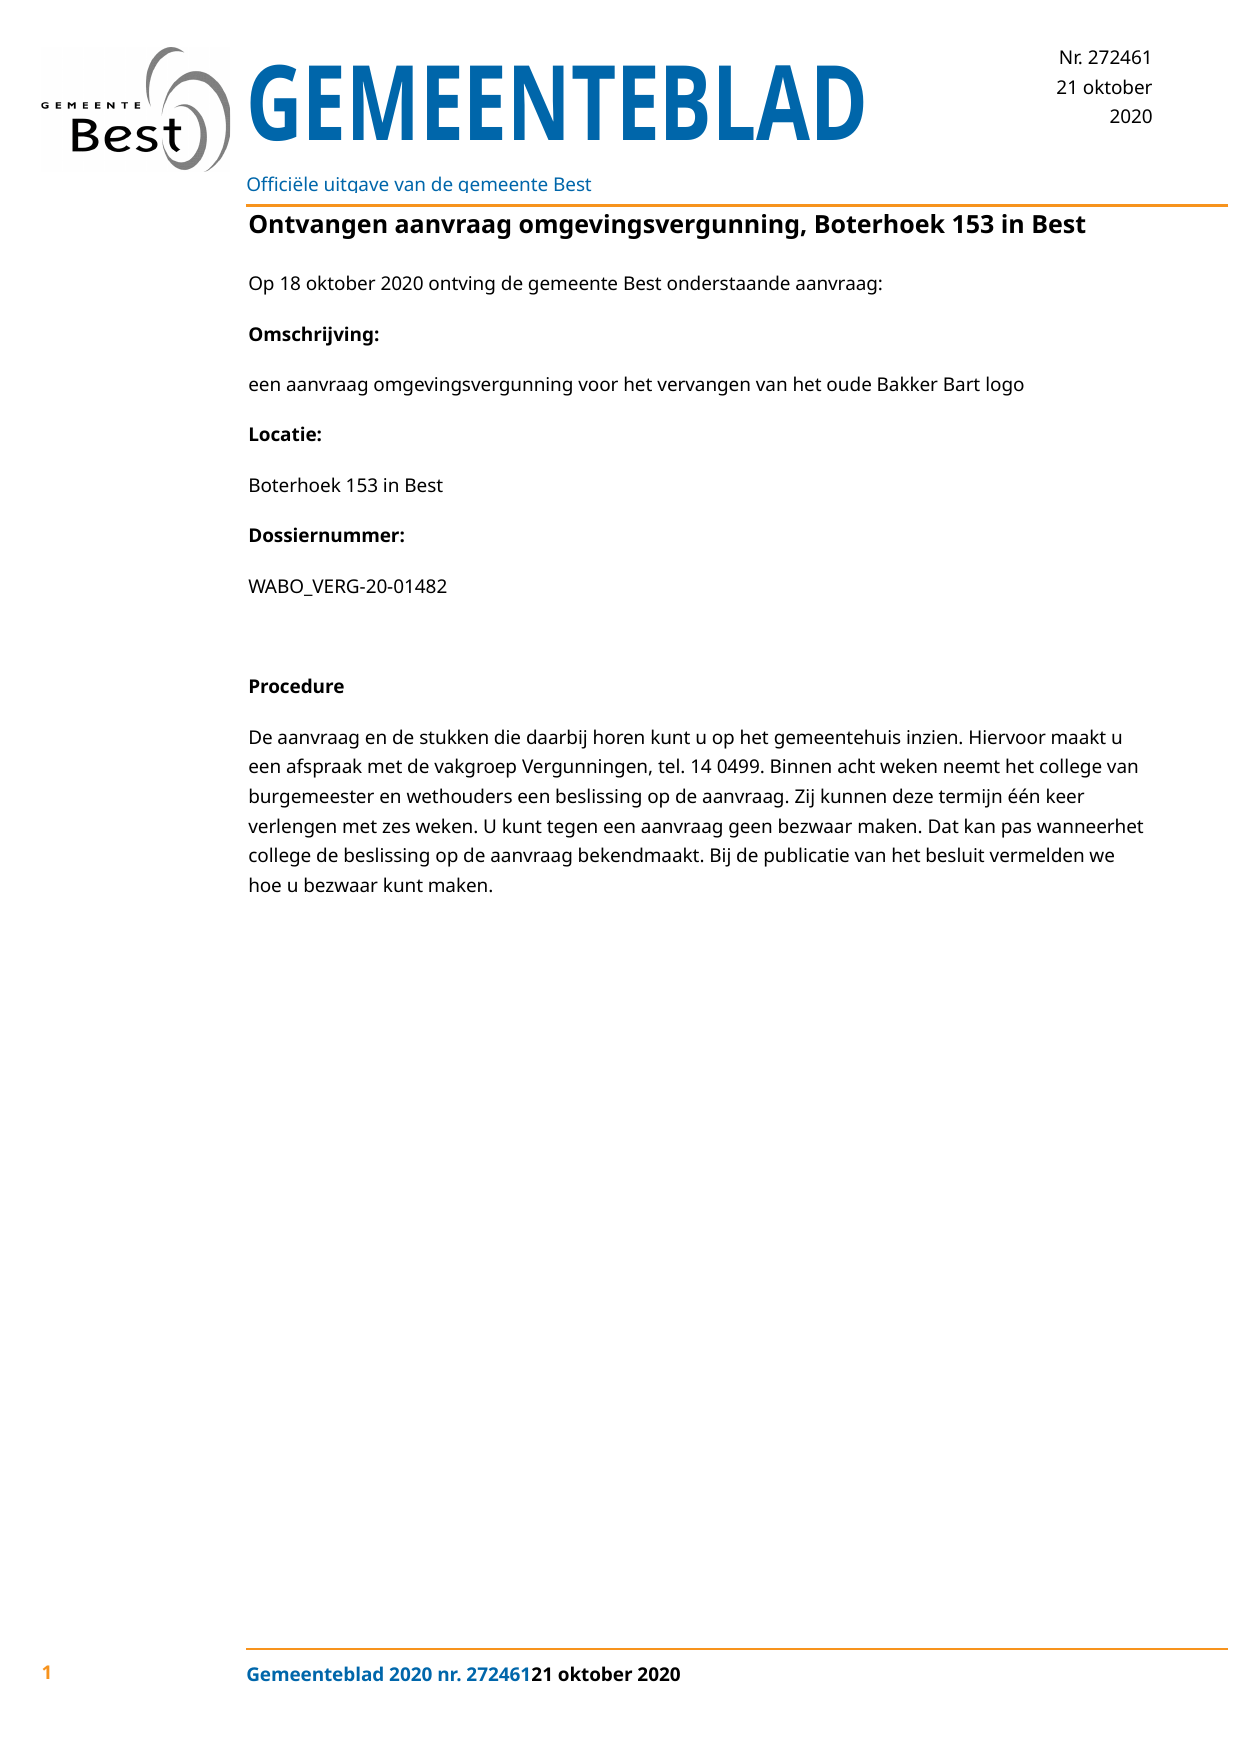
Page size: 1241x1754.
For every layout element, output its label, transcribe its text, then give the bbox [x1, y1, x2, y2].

text Locatie: [248, 422, 1152, 447]
text Op 18 oktober 2020 ontving de gemeente Best onderstaande aanvraag: [248, 270, 1152, 296]
text een aanvraag omgevingsvergunning voor het vervangen van het oude Bakker Bart logo [248, 371, 1152, 397]
text Dossiernummer: [248, 522, 1152, 548]
text WABO_VERG-20-01482 [248, 573, 1152, 598]
text Ontvangen aanvraag omgevingsvergunning, Boterhoek 153 in Best [248, 207, 1152, 241]
text Omschrijving: [248, 321, 1152, 346]
text De aanvraag en de stukken die daarbij horen kunt u op het gemeentehuis inzien. Hiervoor maakt u een afspraak met de vakgroep Vergunningen, tel. 14 0499. Binnen acht weken neemt het college van burgemeester en wethouders een beslissing op de aanvraag. Zij kunnen deze termijn één keer verlengen met zes weken. U kunt tegen een aanvraag geen bezwaar maken. Dat kan pas wanneerhet college de beslissing op de aanvraag bekendmaakt. Bij de publicatie van het besluit vermelden we hoe u bezwaar kunt maken. [248, 724, 1152, 898]
picture [41, 47, 231, 172]
text Procedure [248, 674, 1152, 699]
text Boterhoek 153 in Best [248, 472, 1152, 498]
